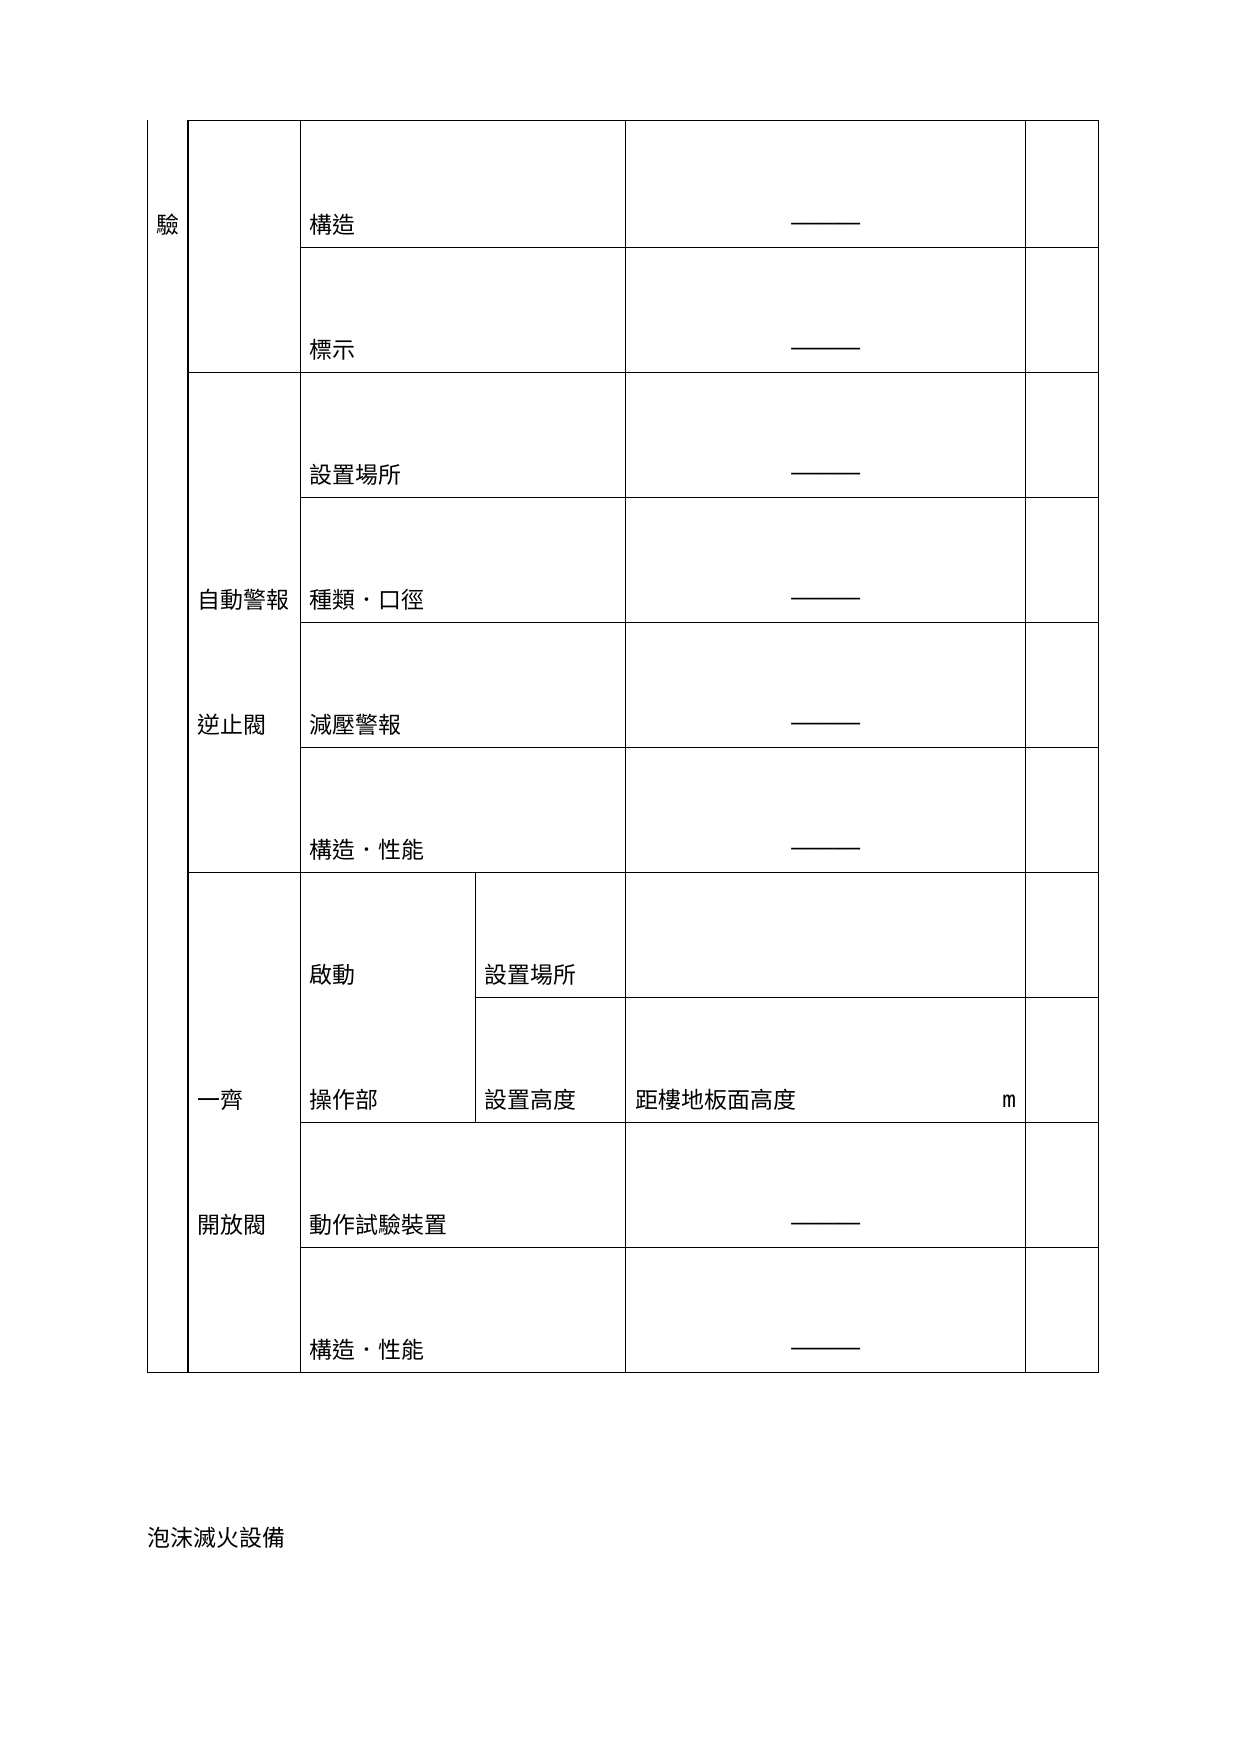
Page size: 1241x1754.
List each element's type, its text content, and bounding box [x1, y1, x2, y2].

table_cell 構造．性能 [301, 748, 625, 872]
table_cell [1026, 1248, 1098, 1372]
table_cell 逆止閥 [189, 622, 300, 747]
table_cell 動作試驗裝置 [301, 1123, 625, 1247]
table_cell 操作部 [301, 997, 475, 1122]
table_cell [1026, 873, 1098, 997]
table_cell 種類．口徑 [301, 498, 625, 622]
table_cell 設置場所 [301, 373, 625, 497]
table_cell [1026, 998, 1098, 1122]
table_cell ───── [626, 121, 1025, 247]
table_cell [189, 373, 300, 497]
table_cell 驗 [148, 120, 187, 247]
table_cell [148, 1247, 187, 1372]
table_cell [148, 247, 187, 372]
table_cell [626, 873, 1025, 997]
table_cell [1026, 1123, 1098, 1247]
table_cell [1026, 121, 1098, 247]
table_cell 構造 [301, 121, 625, 247]
table_cell [189, 121, 300, 372]
table_cell 設置高度 [476, 998, 625, 1122]
table_cell 自動警報 [189, 497, 300, 622]
table_cell [1026, 498, 1098, 622]
table_cell ───── [626, 1123, 1025, 1247]
table_cell [148, 372, 187, 497]
table_cell 啟動 [301, 873, 475, 997]
table_cell [148, 1122, 187, 1247]
table_cell [189, 873, 300, 997]
table_cell [148, 997, 187, 1122]
table_cell [148, 872, 187, 997]
table_cell [1026, 623, 1098, 747]
table_cell 一齊 [189, 997, 300, 1122]
table_cell ───── [626, 498, 1025, 622]
table_cell 設置場所 [476, 873, 625, 997]
table_cell [1026, 248, 1098, 372]
table_cell ───── [626, 248, 1025, 372]
table_cell ───── [626, 748, 1025, 872]
table_cell 開放閥 [189, 1122, 300, 1247]
table_cell 減壓警報 [301, 623, 625, 747]
table_cell 距樓地板面高度 m [626, 998, 1025, 1122]
table_cell [189, 1247, 300, 1372]
table_cell [148, 497, 187, 622]
text 泡沫滅火設備 [148, 1495, 1092, 1557]
table_cell [1026, 748, 1098, 872]
table_cell 標示 [301, 248, 625, 372]
table_cell 構造．性能 [301, 1248, 625, 1372]
table_cell [148, 747, 187, 872]
table_cell [148, 622, 187, 747]
table_cell [1026, 373, 1098, 497]
table_cell ───── [626, 623, 1025, 747]
table_cell 1 [189, 747, 300, 872]
table_cell ───── [626, 373, 1025, 497]
table_cell ───── [626, 1248, 1025, 1372]
